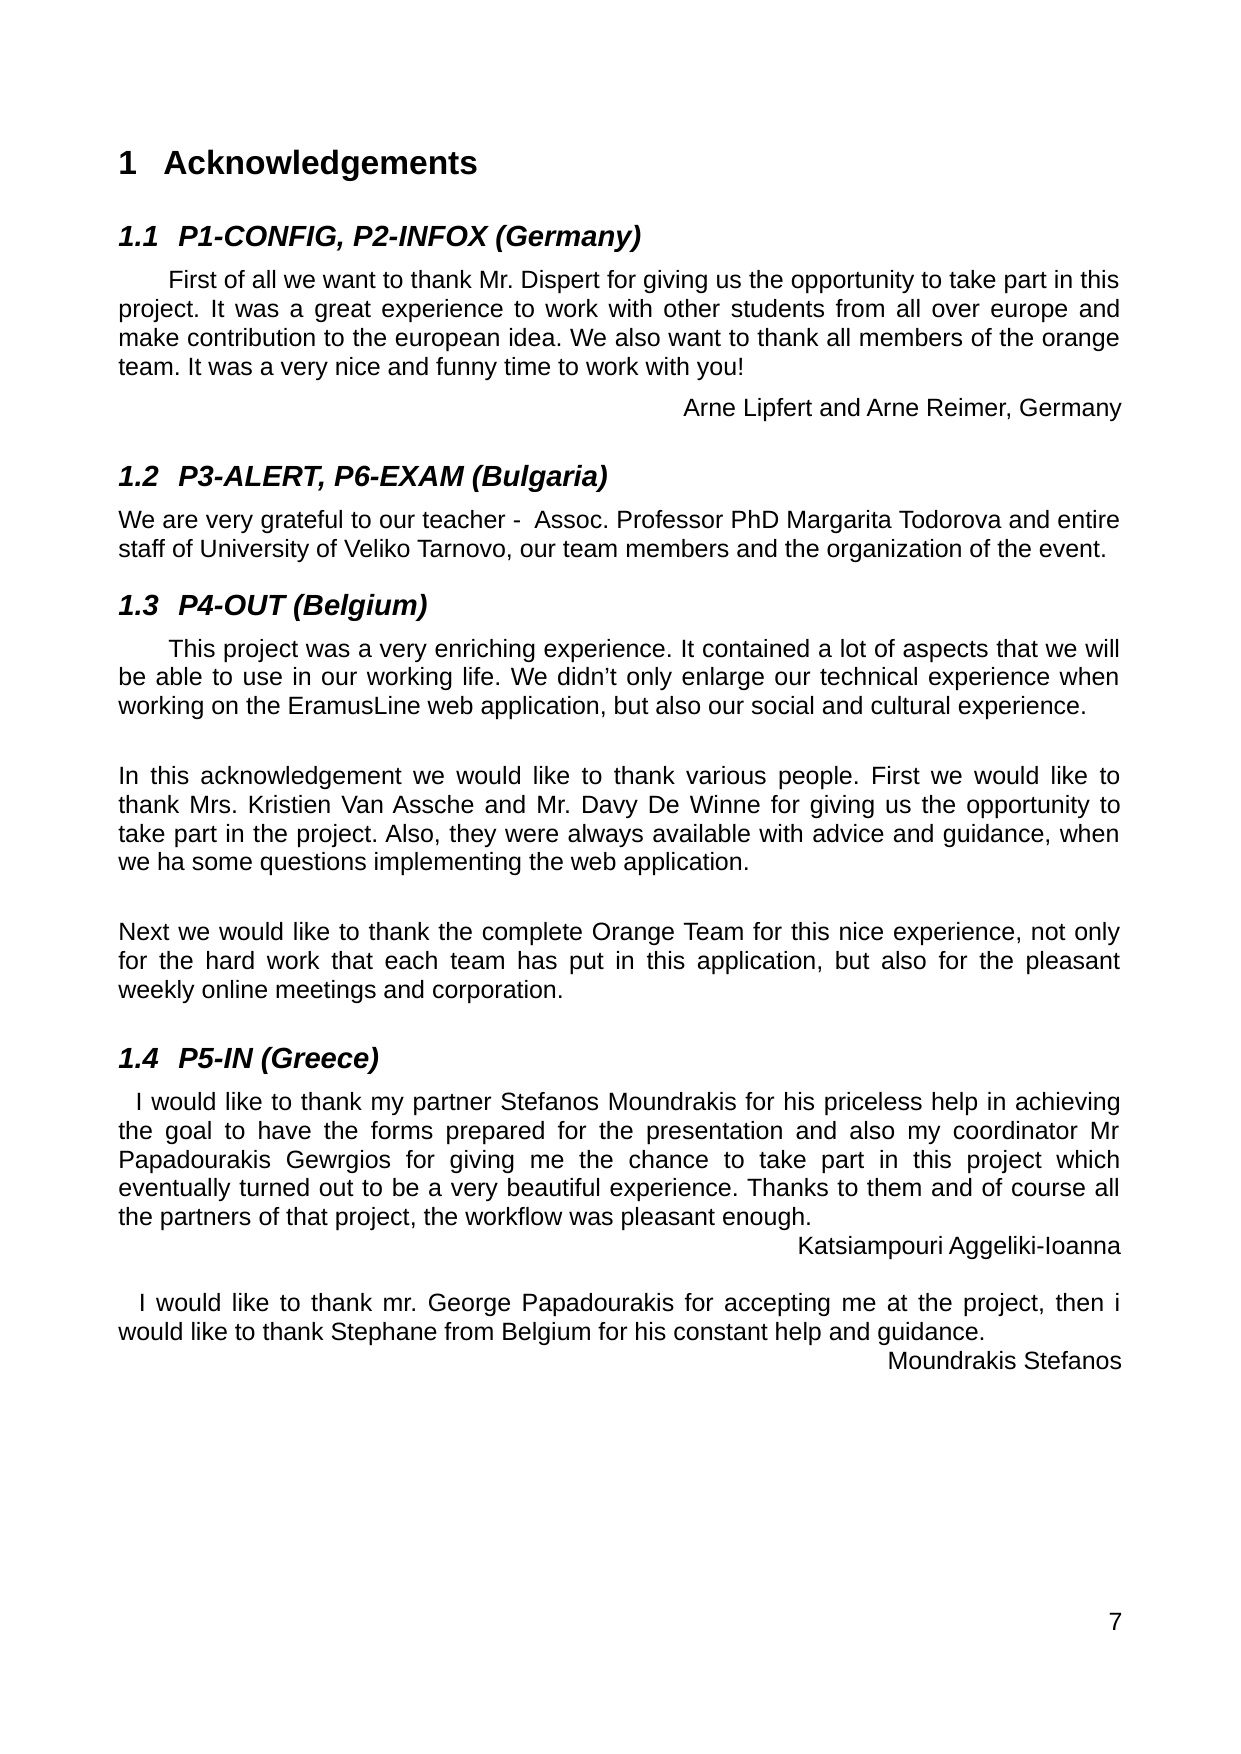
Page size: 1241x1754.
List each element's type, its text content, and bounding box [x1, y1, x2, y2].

text Moundrakis Stefanos [118, 1346, 1122, 1375]
subtitle P3-ALERT, P6-EXAM (Bulgaria) [118, 459, 1122, 493]
text In this acknowledgement we would like to thank various people. First we would like to thank Mrs. Kristien Van Assche and Mr. Davy De Winne for giving us the opportunity to take part in the project. Also, they were always available with advice and guidance, when we ha some questions implementing the web application. [118, 732, 1122, 876]
text Arne Lipfert and Arne Reimer, Germany [118, 393, 1122, 422]
subtitle P5-IN (Greece) [118, 1041, 1122, 1075]
text Katsiampouri Aggeliki-Ioanna [118, 1231, 1122, 1260]
subtitle P4-OUT (Belgium) [118, 588, 1122, 621]
text We are very grateful to our teacher - Assoc. Professor PhD Margarita Todorova and entire staff of University of Veliko Tarnovo, our team members and the organization of the event. [118, 505, 1122, 563]
subtitle P1-CONFIG, P2-INFOX (Germany) [118, 219, 1122, 253]
subtitle Acknowledgements [118, 143, 1122, 182]
text First of all we want to thank Mr. Dispert for giving us the opportunity to take part in this project. It was a great experience to work with other students from all over europe and make contribution to the european idea. We also want to thank all members of the orange team. It was a very nice and funny time to work with you! [118, 265, 1122, 380]
text I would like to thank my partner Stefanos Moundrakis for his priceless help in achieving the goal to have the forms prepared for the presentation and also my coordinator Mr Papadourakis Gewrgios for giving me the chance to take part in this project which eventually turned out to be a very beautiful experience. Thanks to them and of course all the partners of that project, the workflow was pleasant enough. [118, 1087, 1122, 1231]
text This project was a very enriching experience. It contained a lot of aspects that we will be able to use in our working life. We didn’t only enlarge our technical experience when working on the EramusLine web application, but also our social and cultural experience. [118, 634, 1122, 720]
text I would like to thank mr. George Papadourakis for accepting me at the project, then i would like to thank Stephane from Belgium for his constant help and guidance. [118, 1288, 1122, 1346]
text Next we would like to thank the complete Orange Team for this nice experience, not only for the hard work that each team has put in this application, but also for the pleasant weekly online meetings and corporation. [118, 889, 1122, 1004]
